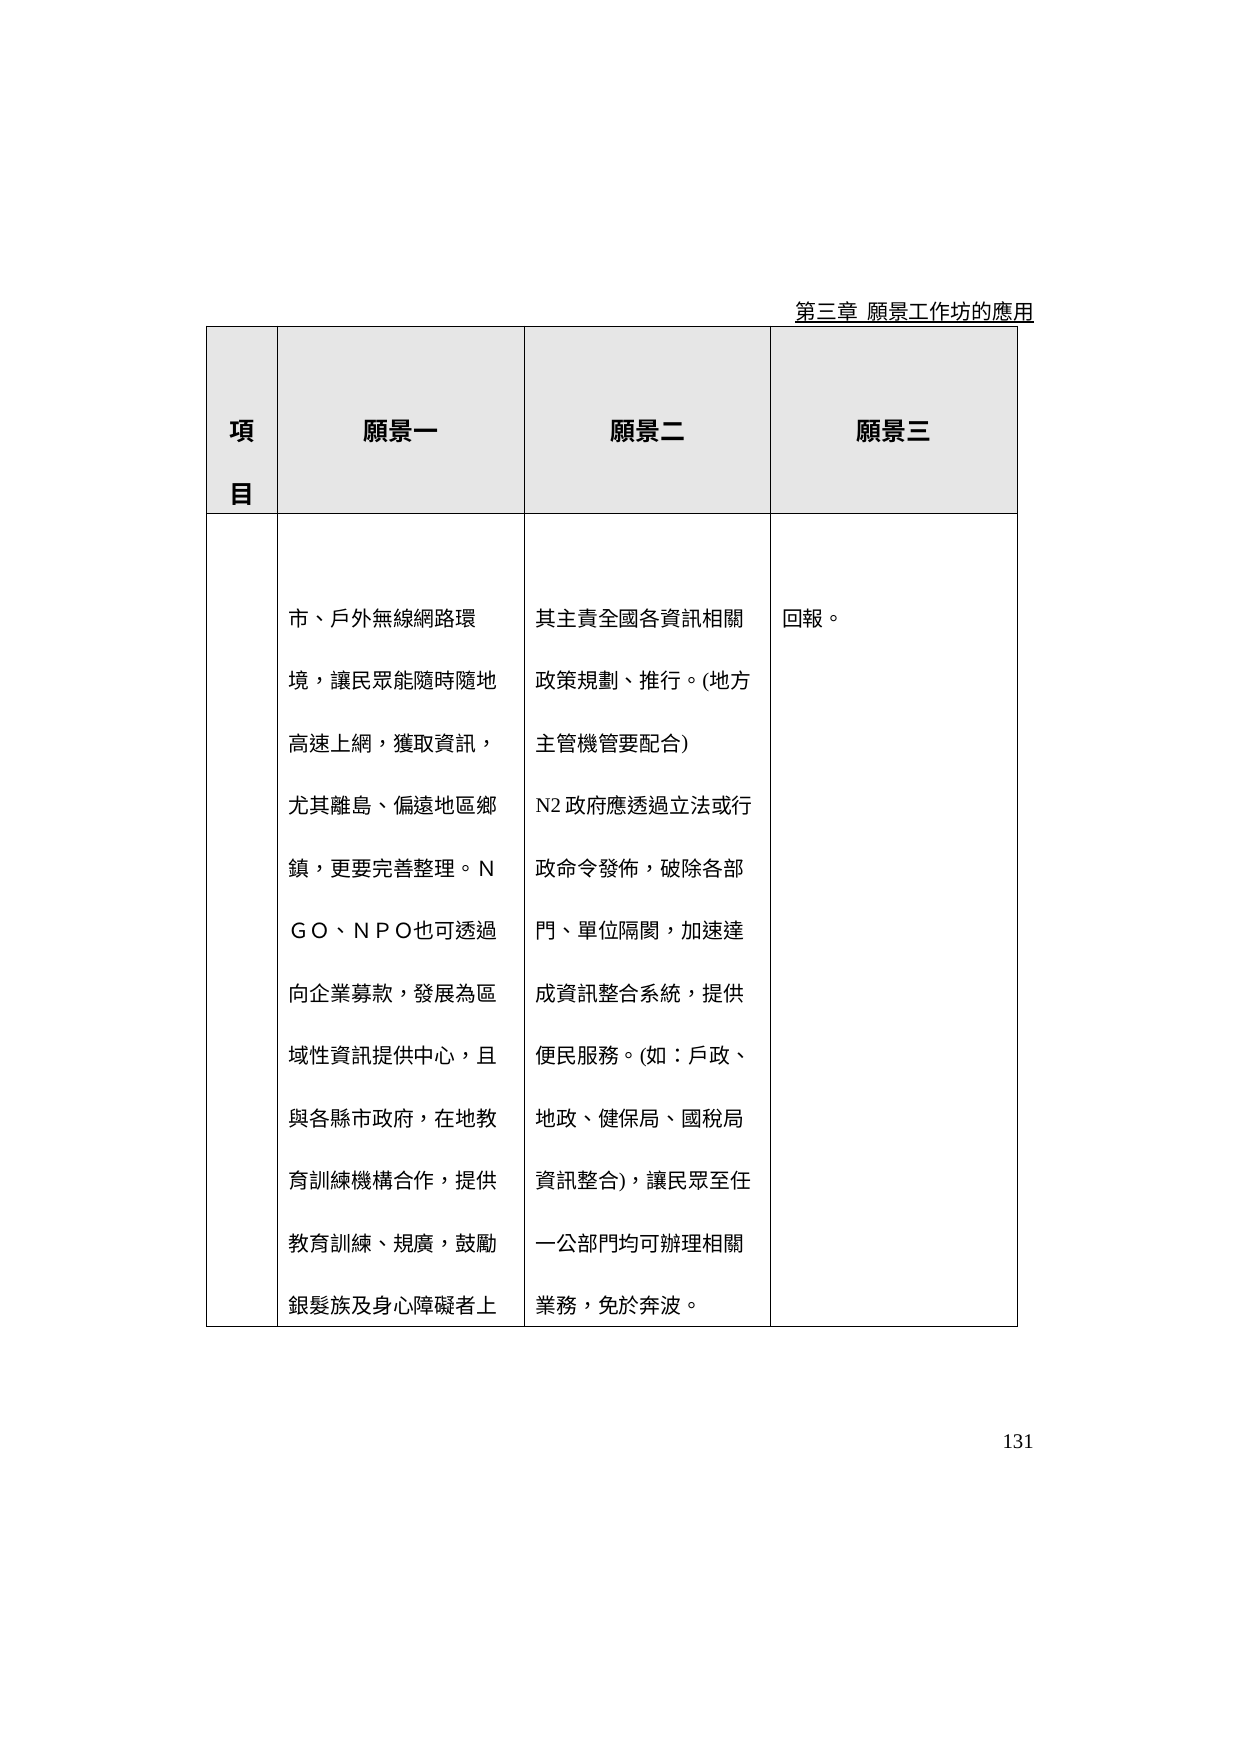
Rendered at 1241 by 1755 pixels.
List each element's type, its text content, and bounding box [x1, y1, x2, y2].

table_header 項目 [207, 327, 277, 513]
table_header 願景二 [525, 327, 770, 513]
table_cell 其主責全國各資訊相關政策規劃、推行。(地方主管機管要配合) N2政府應透過立法或行政命令發佈，破除各部門、單位隔閡，加速達成資訊整合系統，提供便民服務。(如：戶政、地政、健保局、國稅局資訊整合)，讓民眾至任一公部門均可辦理相關業務，免於奔波。 [525, 514, 770, 1326]
table_cell [207, 514, 277, 1326]
table_cell 市、戶外無線網路環境，讓民眾能隨時隨地高速上網，獲取資訊，尤其離島、偏遠地區鄉鎮，更要完善整理。ＮＧＯ、ＮＰＯ也可透過向企業募款，發展為區域性資訊提供中心，且與各縣市政府，在地教育訓練機構合作，提供教育訓練、規廣，鼓勵銀髮族及身心障礙者上 [278, 514, 524, 1326]
table_header 願景三 [771, 327, 1017, 513]
table_header 願景一 [278, 327, 524, 513]
table_cell 回報。 [771, 514, 1017, 1326]
